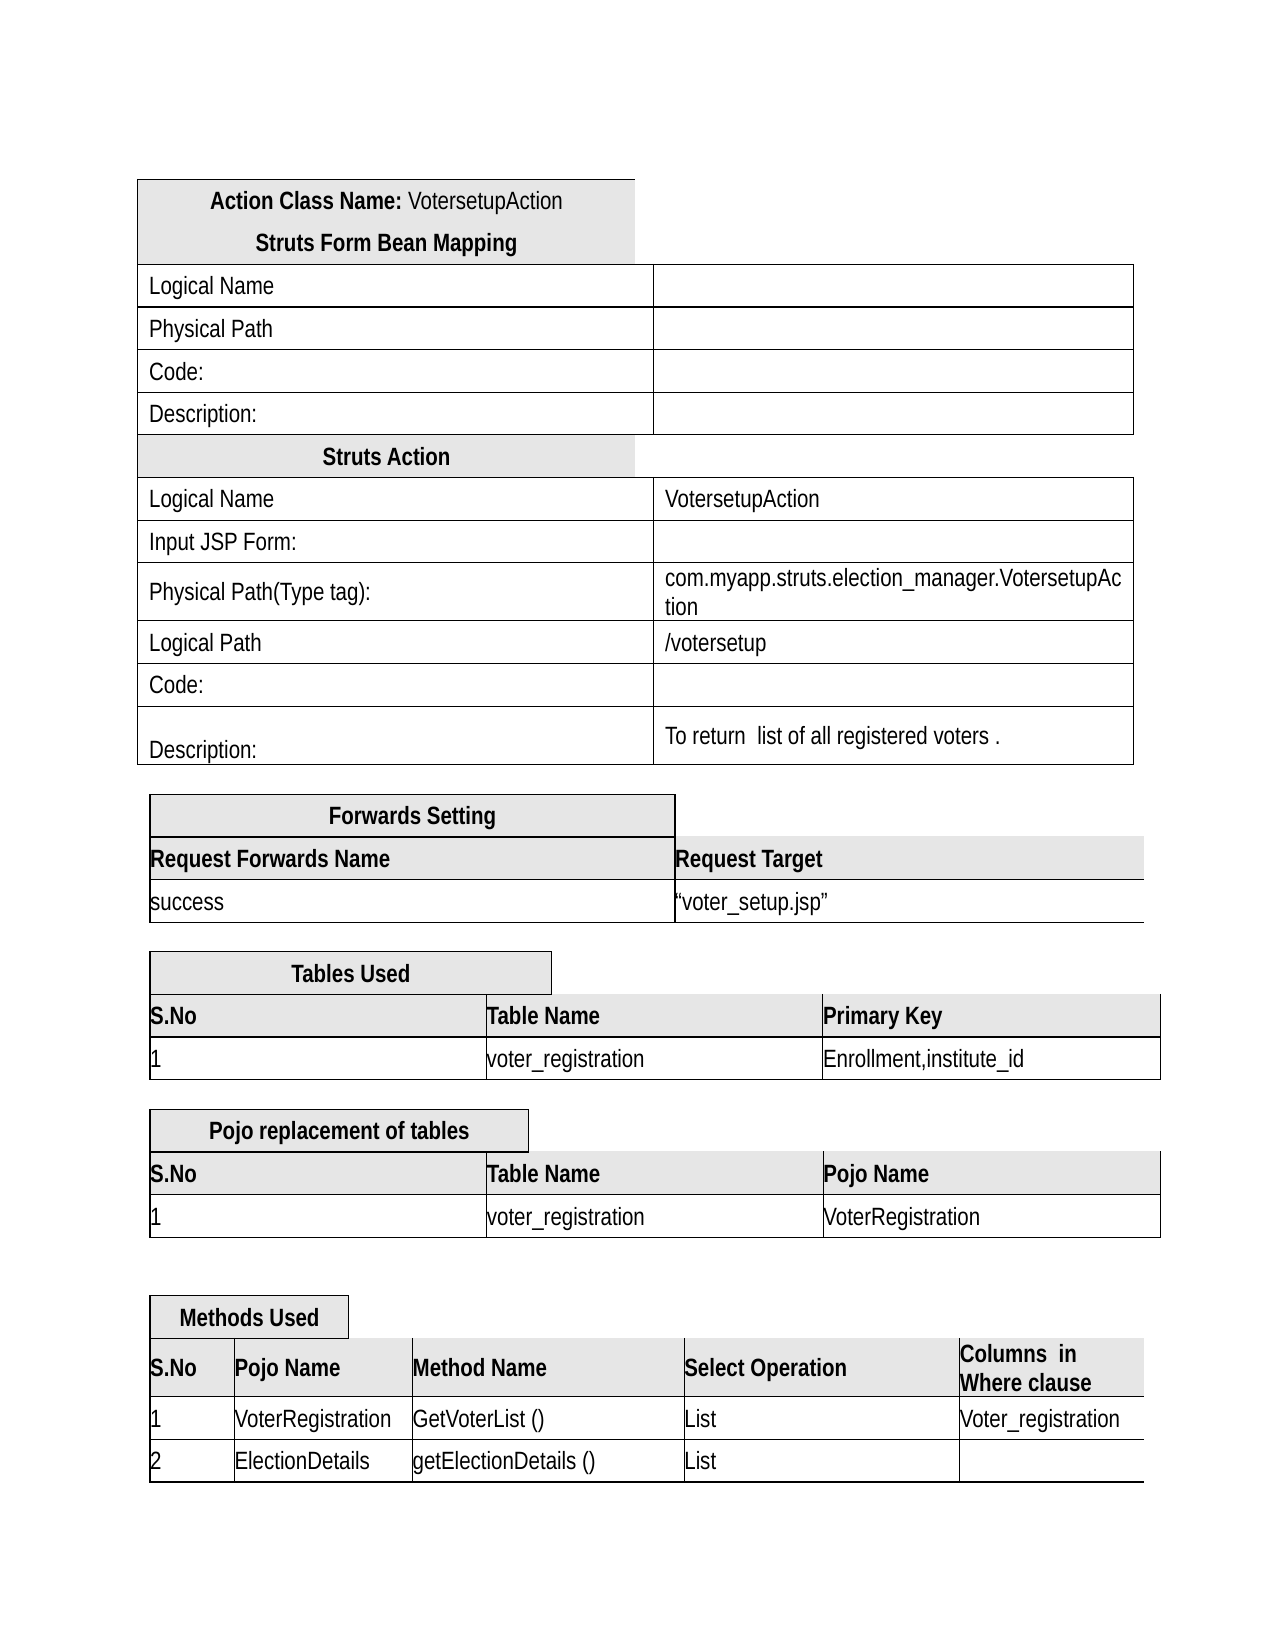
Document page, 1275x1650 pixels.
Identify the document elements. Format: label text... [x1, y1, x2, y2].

table_cell [654, 265, 1133, 306]
table_cell Request Forwards Name [151, 838, 674, 879]
table_cell [960, 1440, 1144, 1481]
table_cell Primary Key [823, 994, 1160, 1036]
table_cell “voter_setup.jsp” [676, 880, 1144, 922]
table_header [349, 1295, 547, 1338]
table_cell Description: [138, 707, 653, 764]
table_cell Pojo Name [824, 1151, 1160, 1194]
table_cell 2 [151, 1440, 234, 1481]
table_header [823, 951, 1161, 994]
table_header Pojo replacement of tables [151, 1110, 528, 1151]
table_cell Physical Path [138, 308, 653, 349]
table_cell [635, 221, 1133, 264]
table_cell Description: [138, 393, 653, 434]
table_cell VoterRegistration [235, 1397, 412, 1439]
table_cell [654, 521, 1133, 562]
table_cell Struts Action [138, 435, 635, 477]
table_header [552, 951, 823, 994]
table_cell Code: [138, 664, 653, 706]
table_header [676, 794, 1144, 836]
table_cell 1 [151, 1195, 486, 1237]
table_cell [654, 393, 1133, 434]
table_cell Logical Name [138, 265, 653, 306]
table_cell Input JSP Form: [138, 521, 653, 562]
table_cell S.No [151, 1153, 486, 1194]
table_cell [654, 308, 1133, 349]
table_header Forwards Setting [151, 795, 674, 836]
table_header Methods Used [151, 1296, 348, 1338]
table_cell 1 [151, 1397, 234, 1439]
table_cell To return list of all registered voters . [654, 707, 1133, 764]
table_cell getElectionDetails () [413, 1440, 684, 1481]
table_cell voter_registration [487, 1038, 822, 1079]
table_cell S.No [151, 1339, 234, 1396]
table_cell Logical Name [138, 478, 653, 519]
table_cell Code: [138, 350, 653, 392]
table_cell [654, 664, 1133, 706]
table_cell Method Name [413, 1338, 684, 1396]
table_header [529, 1109, 823, 1151]
table_cell Table Name [487, 994, 822, 1036]
table_cell voter_registration [487, 1195, 823, 1237]
table_header Action Class Name: VotersetupAction [138, 180, 635, 221]
table_cell Logical Path [138, 621, 653, 663]
table_header [635, 179, 1133, 221]
table_cell Voter_registration [960, 1397, 1144, 1439]
table_cell Request Target [676, 836, 1144, 879]
table_header [823, 1109, 1161, 1151]
table_cell success [151, 880, 674, 922]
table_cell Physical Path(Type tag): [138, 563, 653, 620]
table_cell Pojo Name [235, 1338, 412, 1396]
table_cell Select Operation [685, 1338, 959, 1396]
table_cell Columns in Where clause [960, 1338, 1144, 1396]
table_header [548, 1295, 1144, 1338]
table_cell Table Name [487, 1151, 823, 1194]
table_cell Struts Form Bean Mapping [138, 221, 635, 264]
table_cell List [685, 1397, 959, 1439]
table_cell [654, 350, 1133, 392]
table_cell com.myapp.struts.election_manager.VotersetupAction [654, 563, 1133, 620]
table_cell VotersetupAction [654, 478, 1133, 519]
table_cell 1 [151, 1038, 486, 1079]
table_cell VoterRegistration [824, 1195, 1160, 1237]
table_cell [635, 435, 1133, 477]
table_cell /votersetup [654, 621, 1133, 663]
table_header Tables Used [151, 952, 551, 994]
table_cell Enrollment,institute_id [823, 1038, 1160, 1079]
table_cell GetVoterList () [413, 1397, 684, 1439]
table_cell S.No [151, 995, 486, 1036]
table_cell ElectionDetails [235, 1440, 412, 1481]
table_cell List [685, 1440, 959, 1481]
